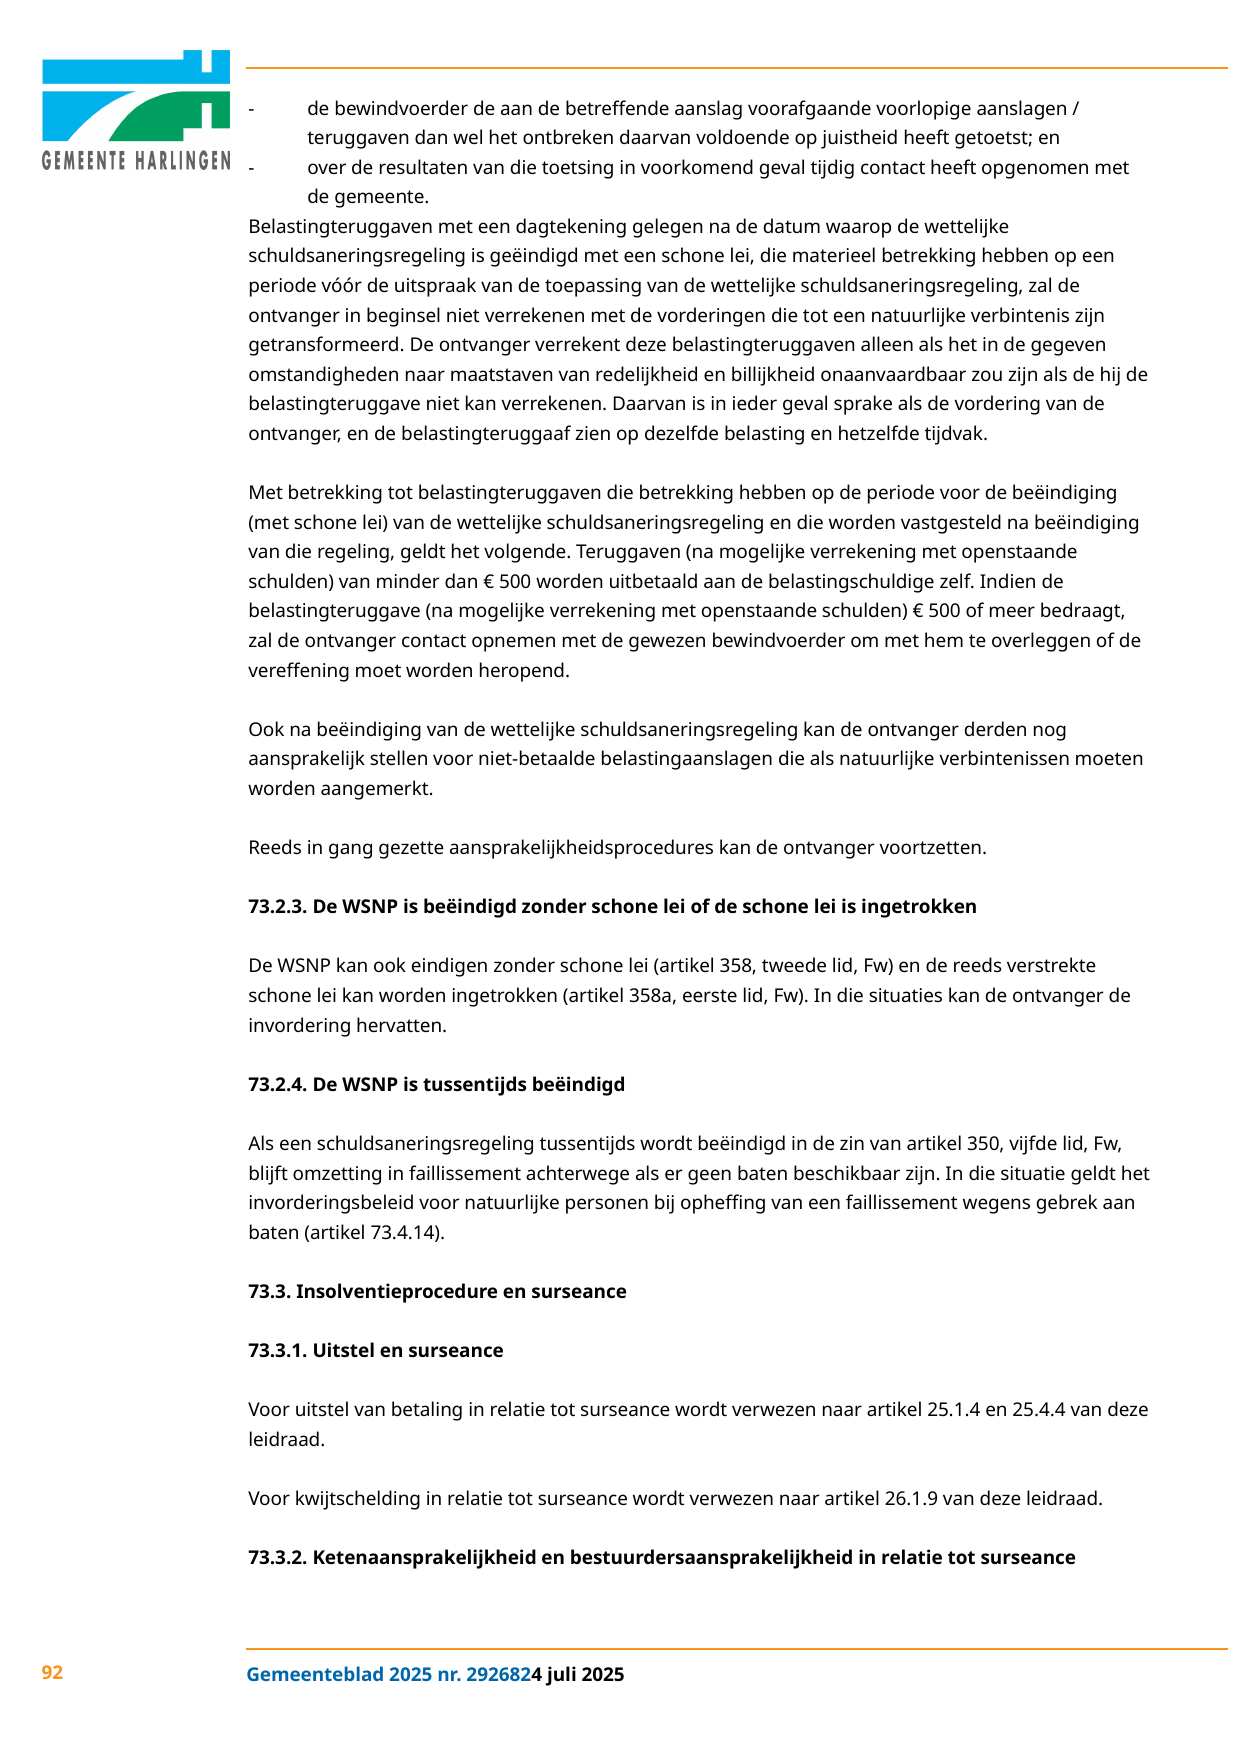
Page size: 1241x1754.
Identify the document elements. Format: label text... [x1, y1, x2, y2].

picture [41, 47, 231, 172]
text 73.3.1. Uitstel en surseance [248, 1337, 1152, 1363]
text 73.3. Insolventieprocedure en surseance [248, 1278, 1152, 1304]
text Ook na beëindiging van de wettelijke schuldsaneringsregeling kan de ontvanger derden nog aansprakelijk stellen voor niet-betaalde belastingaanslagen die als natuurlijke verbintenissen moeten worden aangemerkt. [248, 716, 1152, 801]
list over de resultaten van die toetsing in voorkomend geval tijdig contact heeft opgenomen met de gemeente. [248, 154, 1152, 209]
text Voor kwijtschelding in relatie tot surseance wordt verwezen naar artikel 26.1.9 van deze leidraad. [248, 1485, 1152, 1511]
text 73.3.2. Ketenaansprakelijkheid en bestuurdersaansprakelijkheid in relatie tot surseance [248, 1544, 1152, 1570]
text 73.2.3. De WSNP is beëindigd zonder schone lei of de schone lei is ingetrokken [248, 893, 1152, 919]
text Met betrekking tot belastingteruggaven die betrekking hebben op de periode voor de beëindiging (met schone lei) van de wettelijke schuldsaneringsregeling en die worden vastgesteld na beëindiging van die regeling, geldt het volgende. Teruggaven (na mogelijke verrekening met openstaande schulden) van minder dan € 500 worden uitbetaald aan de belastingschuldige zelf. Indien de belastingteruggave (na mogelijke verrekening met openstaande schulden) € 500 of meer bedraagt, zal de ontvanger contact opnemen met de gewezen bewindvoerder om met hem te overleggen of de vereffening moet worden heropend. [248, 479, 1152, 683]
text Als een schuldsaneringsregeling tussentijds wordt beëindigd in de zin van artikel 350, vijfde lid, Fw, blijft omzetting in faillissement achterwege als er geen baten beschikbaar zijn. In die situatie geldt het invorderingsbeleid voor natuurlijke personen bij opheffing van een faillissement wegens gebrek aan baten (artikel 73.4.14). [248, 1130, 1152, 1245]
text Reeds in gang gezette aansprakelijkheidsprocedures kan de ontvanger voortzetten. [248, 834, 1152, 860]
list de bewindvoerder de aan de betreffende aanslag voorafgaande voorlopige aanslagen / teruggaven dan wel het ontbreken daarvan voldoende op juistheid heeft getoetst; en [248, 95, 1152, 150]
text De WSNP kan ook eindigen zonder schone lei (artikel 358, tweede lid, Fw) en de reeds verstrekte schone lei kan worden ingetrokken (artikel 358a, eerste lid, Fw). In die situaties kan de ontvanger de invordering hervatten. [248, 953, 1152, 1038]
text Belastingteruggaven met een dagtekening gelegen na de datum waarop de wettelijke schuldsaneringsregeling is geëindigd met een schone lei, die materieel betrekking hebben op een periode vóór de uitspraak van de toepassing van de wettelijke schuldsaneringsregeling, zal de ontvanger in beginsel niet verrekenen met de vorderingen die tot een natuurlijke verbintenis zijn getransformeerd. De ontvanger verrekent deze belastingteruggaven alleen als het in de gegeven omstandigheden naar maatstaven van redelijkheid en billijkheid onaanvaardbaar zou zijn als de hij de belastingteruggave niet kan verrekenen. Daarvan is in ieder geval sprake als de vordering van de ontvanger, en de belastingteruggaaf zien op dezelfde belasting en hetzelfde tijdvak. [248, 213, 1152, 446]
text 73.2.4. De WSNP is tussentijds beëindigd [248, 1071, 1152, 1097]
text Voor uitstel van betaling in relatie tot surseance wordt verwezen naar artikel 25.1.4 en 25.4.4 van deze leidraad. [248, 1396, 1152, 1452]
